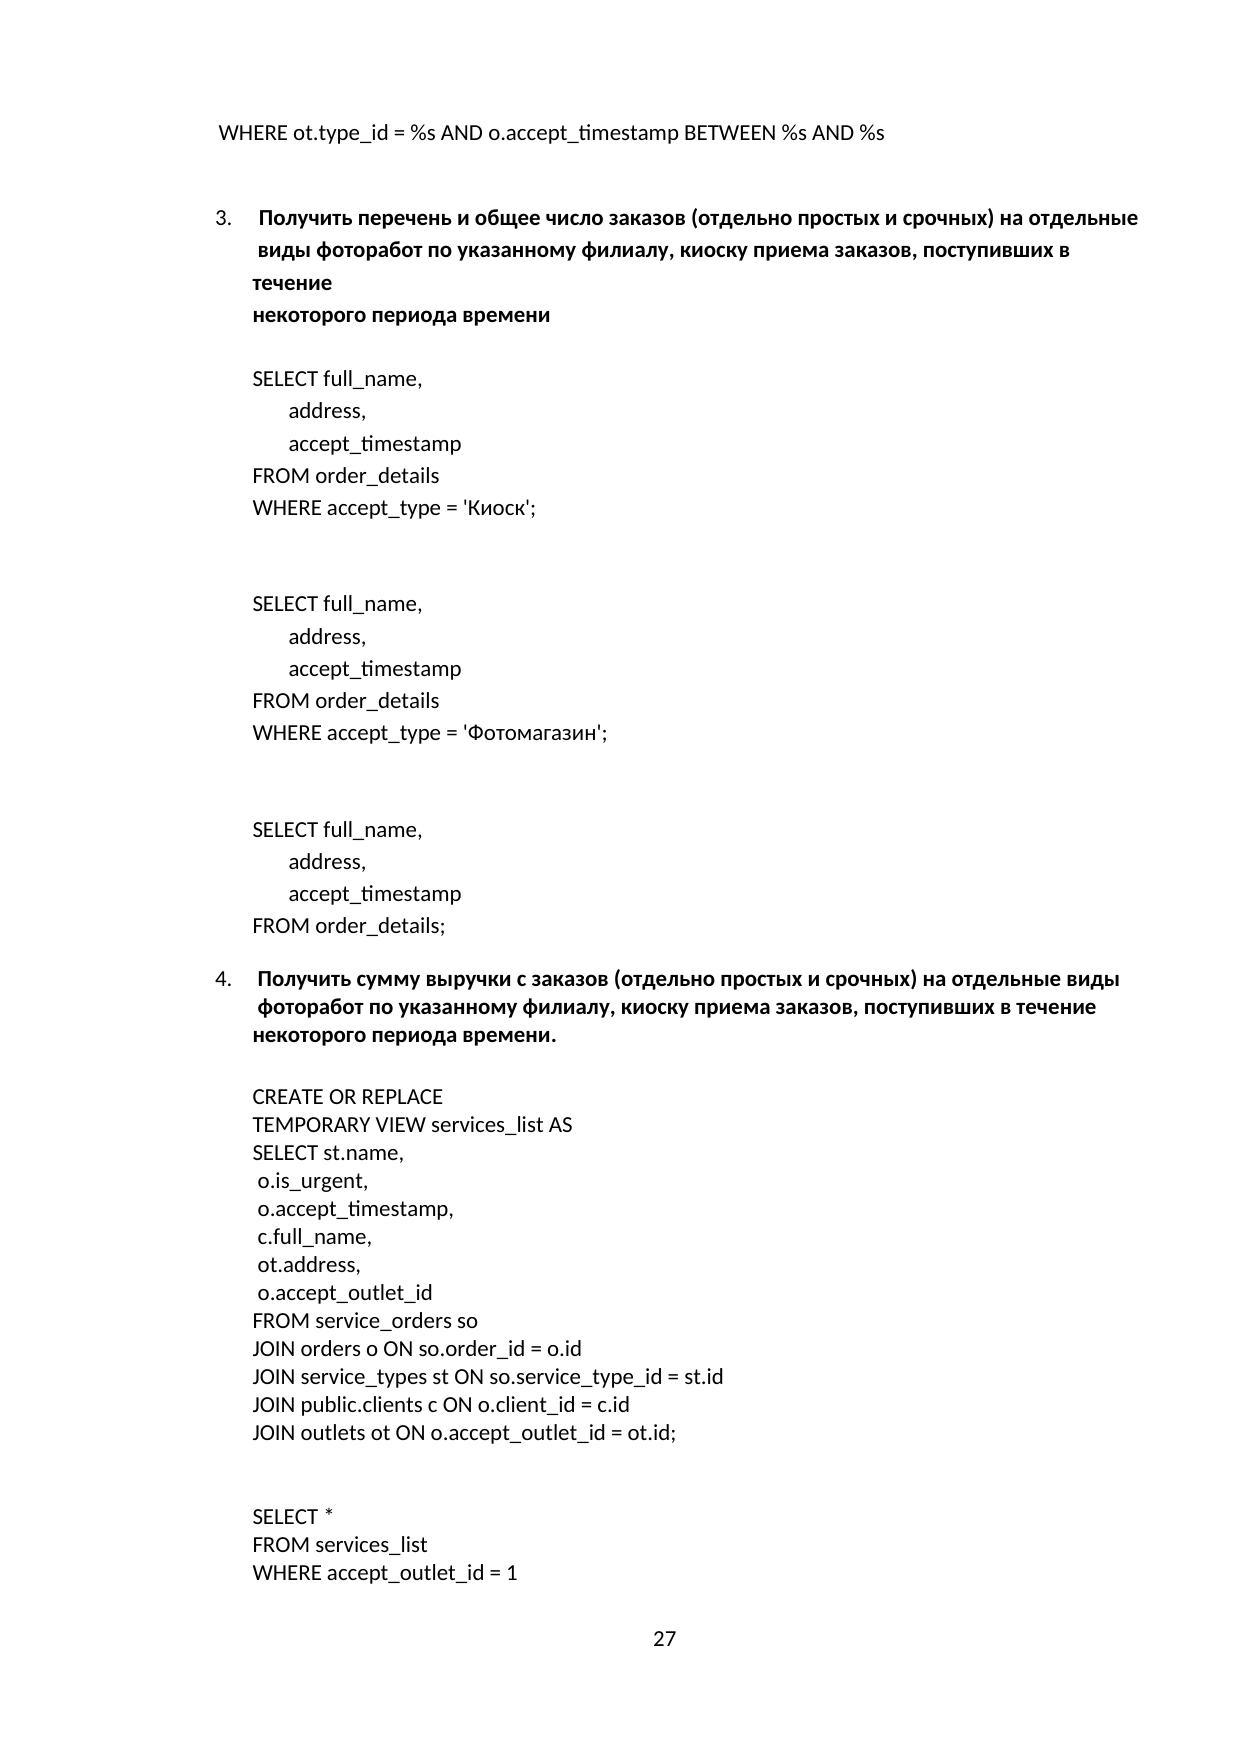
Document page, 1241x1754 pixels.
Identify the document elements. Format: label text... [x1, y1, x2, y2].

list Получить перечень и общее число заказов (отдельно простых и срочных) на отдельные виды фоторабот по указанному филиалу, киоску приема заказов, поступивших в течение некоторого периода времени SELECT full_name, address, accept_timestamp FROM order_details WHERE accept_type = 'Киоск'; SELECT full_name, address, accept_timestamp FROM order_details WHERE accept_type = 'Фотомагазин'; SELECT full_name, address, accept_timestamp FROM order_details; [215, 203, 1152, 939]
list Получить сумму выручки с заказов (отдельно простых и срочных) на отдельные виды фоторабот по указанному филиалу, киоску приема заказов, поступивших в течение некоторого периода времени. CREATE OR REPLACE TEMPORARY VIEW services_list AS SELECT st.name, o.is_urgent, o.accept_timestamp, c.full_name, ot.address, o.accept_outlet_id FROM service_orders so JOIN orders o ON so.order_id = o.id JOIN service_types st ON so.service_type_id = st.id JOIN public.clients c ON o.client_id = c.id JOIN outlets ot ON o.accept_outlet_id = ot.id; SELECT * FROM services_list WHERE accept_outlet_id = 1 [215, 964, 1152, 1586]
text WHERE ot.type_id = %s AND o.accept_timestamp BETWEEN %s AND %s [177, 118, 1152, 178]
